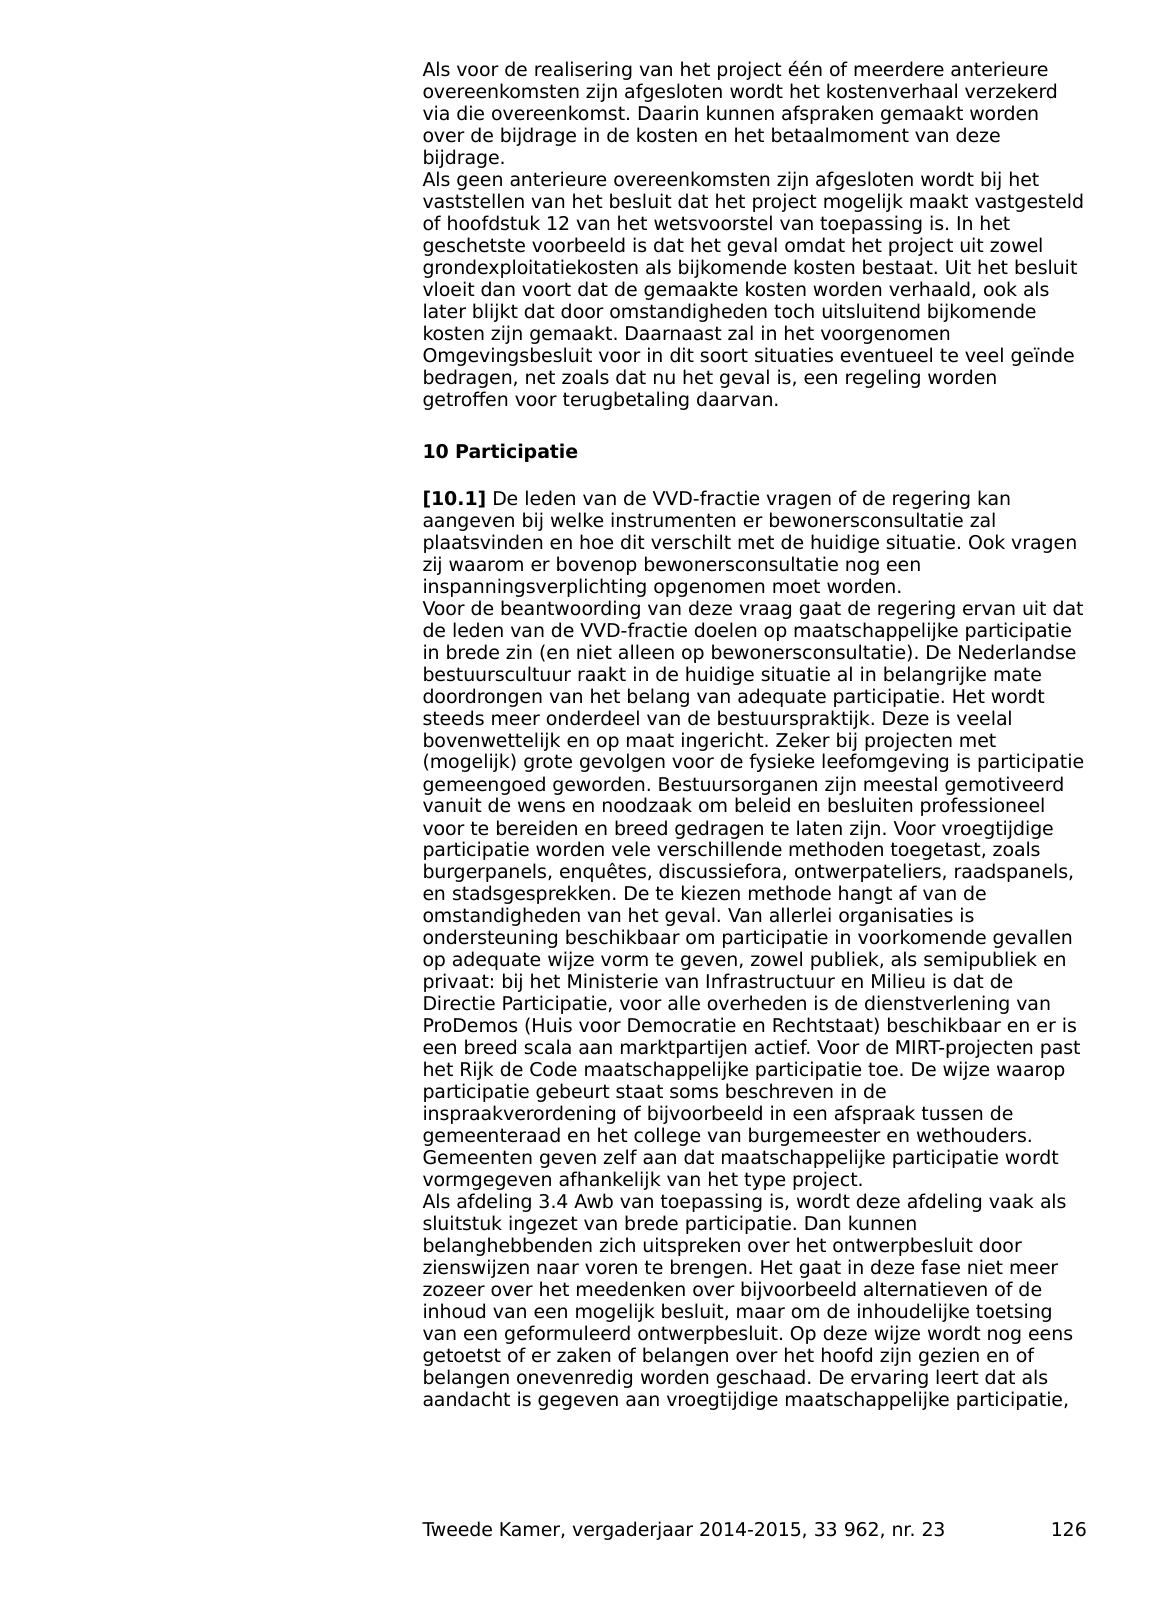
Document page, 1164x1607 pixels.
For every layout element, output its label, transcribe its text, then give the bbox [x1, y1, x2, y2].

text Als voor de realisering van het project één of meerdere anterieure overeenkomsten zijn afgesloten wordt het kostenverhaal verzekerd via die overeenkomst. Daarin kunnen afspraken gemaakt worden over de bijdrage in de kosten en het betaalmoment van deze bijdrage. [422, 59, 1087, 169]
subtitle 10 Participatie [422, 441, 1087, 463]
text [10.1] De leden van de VVD-fractie vragen of de regering kan aangeven bij welke instrumenten er bewonersconsultatie zal plaatsvinden en hoe dit verschilt met de huidige situatie. Ook vragen zij waarom er bovenop bewonersconsultatie nog een inspanningsverplichting opgenomen moet worden. [422, 488, 1087, 598]
text Als afdeling 3.4 Awb van toepassing is, wordt deze afdeling vaak als sluitstuk ingezet van brede participatie. Dan kunnen belanghebbenden zich uitspreken over het ontwerpbesluit door zienswijzen naar voren te brengen. Het gaat in deze fase niet meer zozeer over het meedenken over bijvoorbeeld alternatieven of de inhoud van een mogelijk besluit, maar om de inhoudelijke toetsing van een geformuleerd ontwerpbesluit. Op deze wijze wordt nog eens getoetst of er zaken of belangen over het hoofd zijn gezien en of belangen onevenredig worden geschaad. De ervaring leert dat als aandacht is gegeven aan vroegtijdige maatschappelijke participatie, [422, 1191, 1087, 1411]
text Voor de beantwoording van deze vraag gaat de regering ervan uit dat de leden van de VVD-fractie doelen op maatschappelijke participatie in brede zin (en niet alleen op bewonersconsultatie). De Nederlandse bestuurscultuur raakt in de huidige situatie al in belangrijke mate doordrongen van het belang van adequate participatie. Het wordt steeds meer onderdeel van de bestuurspraktijk. Deze is veelal bovenwettelijk en op maat ingericht. Zeker bij projecten met (mogelijk) grote gevolgen voor de fysieke leefomgeving is participatie gemeengoed geworden. Bestuursorganen zijn meestal gemotiveerd vanuit de wens en noodzaak om beleid en besluiten professioneel voor te bereiden en breed gedragen te laten zijn. Voor vroegtijdige participatie worden vele verschillende methoden toegetast, zoals burgerpanels, enquêtes, discussiefora, ontwerpateliers, raadspanels, en stadsgesprekken. De te kiezen methode hangt af van de omstandigheden van het geval. Van allerlei organisaties is ondersteuning beschikbaar om participatie in voorkomende gevallen op adequate wijze vorm te geven, zowel publiek, als semipubliek en privaat: bij het Ministerie van Infrastructuur en Milieu is dat de Directie Participatie, voor alle overheden is de dienstverlening van ProDemos (Huis voor Democratie en Rechtstaat) beschikbaar en er is een breed scala aan marktpartijen actief. Voor de MIRT-projecten past het Rijk de Code maatschappelijke participatie toe. De wijze waarop participatie gebeurt staat soms beschreven in de inspraakverordening of bijvoorbeeld in een afspraak tussen de gemeenteraad en het college van burgemeester en wethouders. Gemeenten geven zelf aan dat maatschappelijke participatie wordt vormgegeven afhankelijk van het type project. [422, 598, 1087, 1191]
text Als geen anterieure overeenkomsten zijn afgesloten wordt bij het vaststellen van het besluit dat het project mogelijk maakt vastgesteld of hoofdstuk 12 van het wetsvoorstel van toepassing is. In het geschetste voorbeeld is dat het geval omdat het project uit zowel grondexploitatiekosten als bijkomende kosten bestaat. Uit het besluit vloeit dan voort dat de gemaakte kosten worden verhaald, ook als later blijkt dat door omstandigheden toch uitsluitend bijkomende kosten zijn gemaakt. Daarnaast zal in het voorgenomen Omgevingsbesluit voor in dit soort situaties eventueel te veel geïnde bedragen, net zoals dat nu het geval is, een regeling worden getroffen voor terugbetaling daarvan. [422, 169, 1087, 411]
